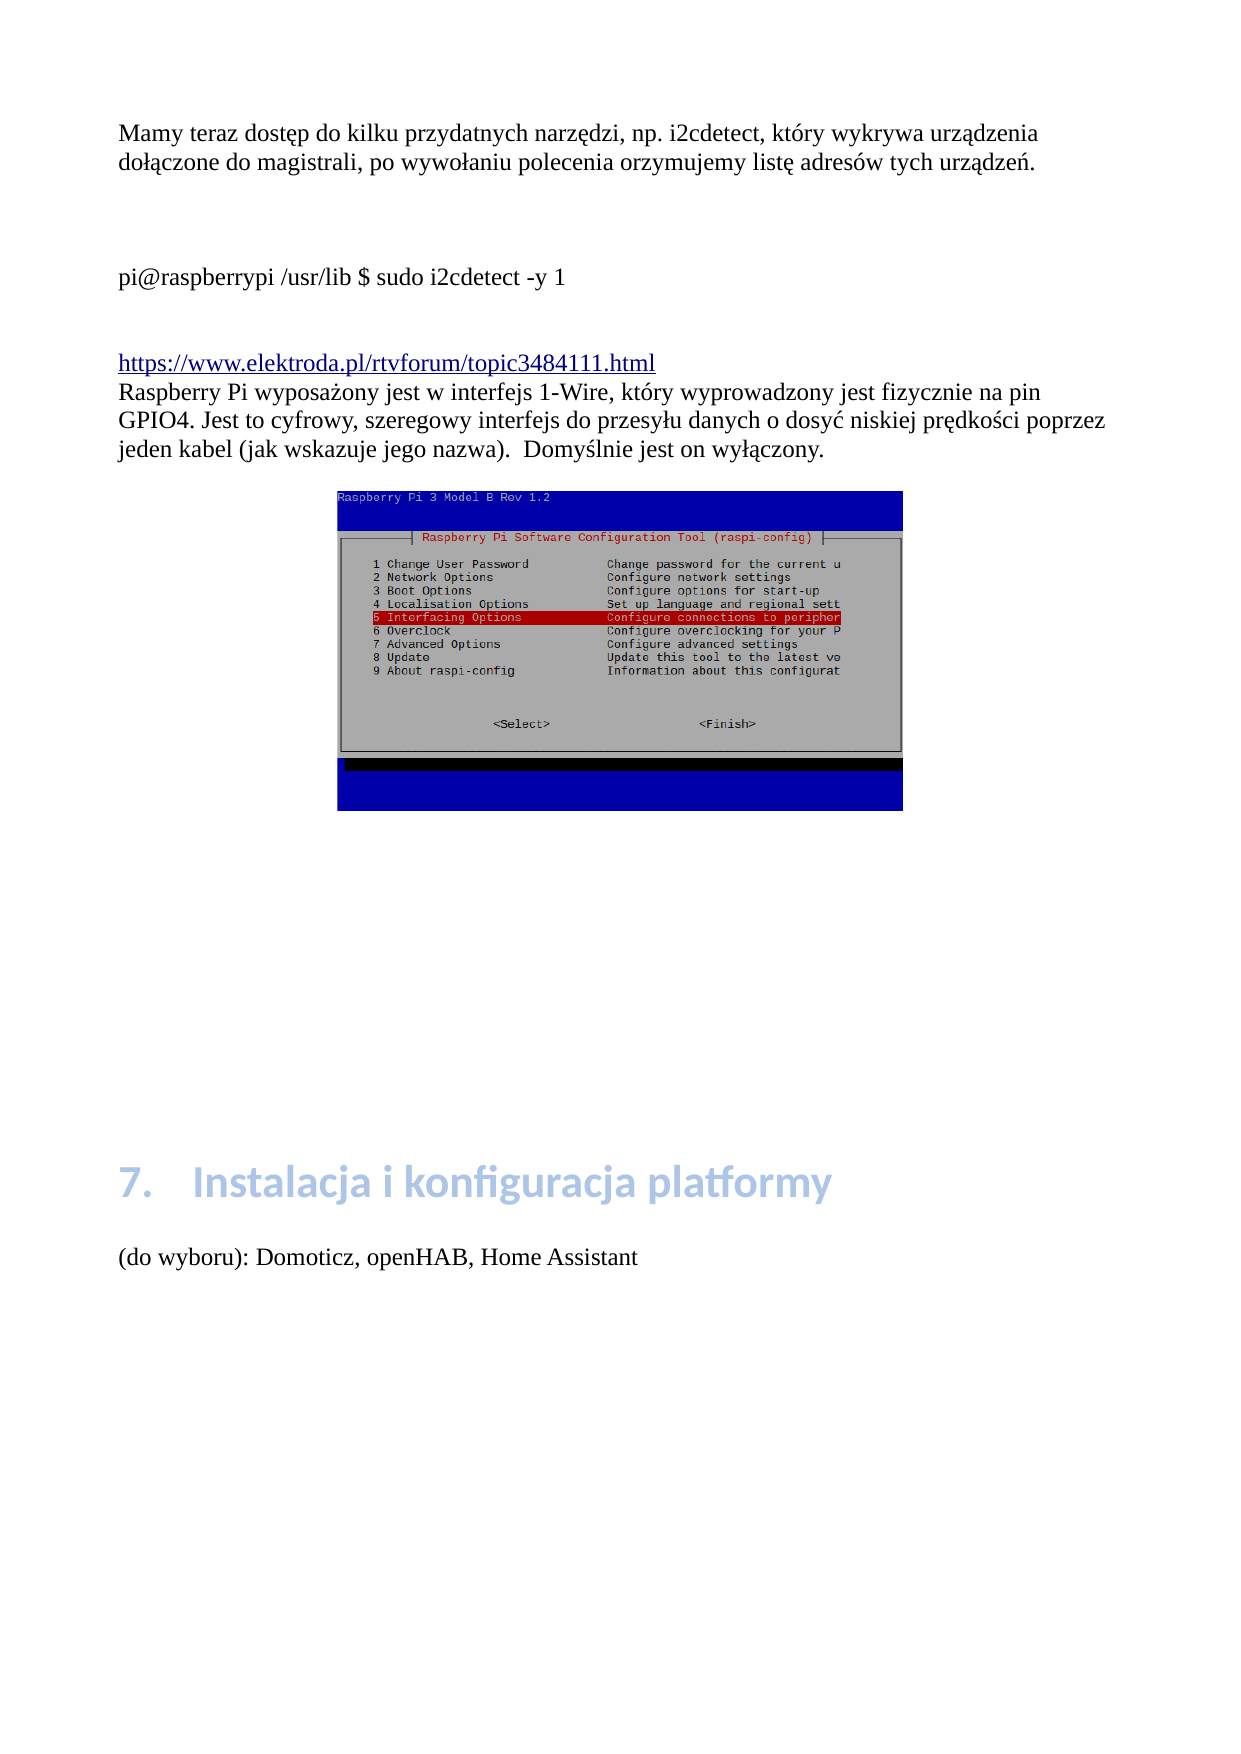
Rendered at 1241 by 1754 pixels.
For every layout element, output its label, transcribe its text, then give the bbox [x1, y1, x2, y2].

subtitle Instalacja i konfiguracja platformy [118, 1153, 1122, 1209]
text Raspberry Pi wyposażony jest w interfejs 1-Wire, który wyprowadzony jest fizycznie na pin GPIO4. Jest to cyfrowy, szeregowy interfejs do przesyłu danych o dosyć niskiej prędkości poprzez jeden kabel (jak wskazuje jego nazwa). Domyślnie jest on wyłączony. [118, 377, 1122, 463]
text Mamy teraz dostęp do kilku przydatnych narzędzi, np. i2cdetect, który wykrywa urządzenia dołączone do magistrali, po wywołaniu polecenia orzymujemy listę adresów tych urządzeń. [118, 118, 1122, 176]
text (do wyboru): Domoticz, openHAB, Home Assistant [118, 1242, 1122, 1270]
text pi@raspberrypi /usr/lib $ sudo i2cdetect -y 1 [118, 262, 1122, 291]
text https://www.elektroda.pl/rtvforum/topic3484111.html [118, 348, 1122, 377]
picture [337, 491, 903, 811]
